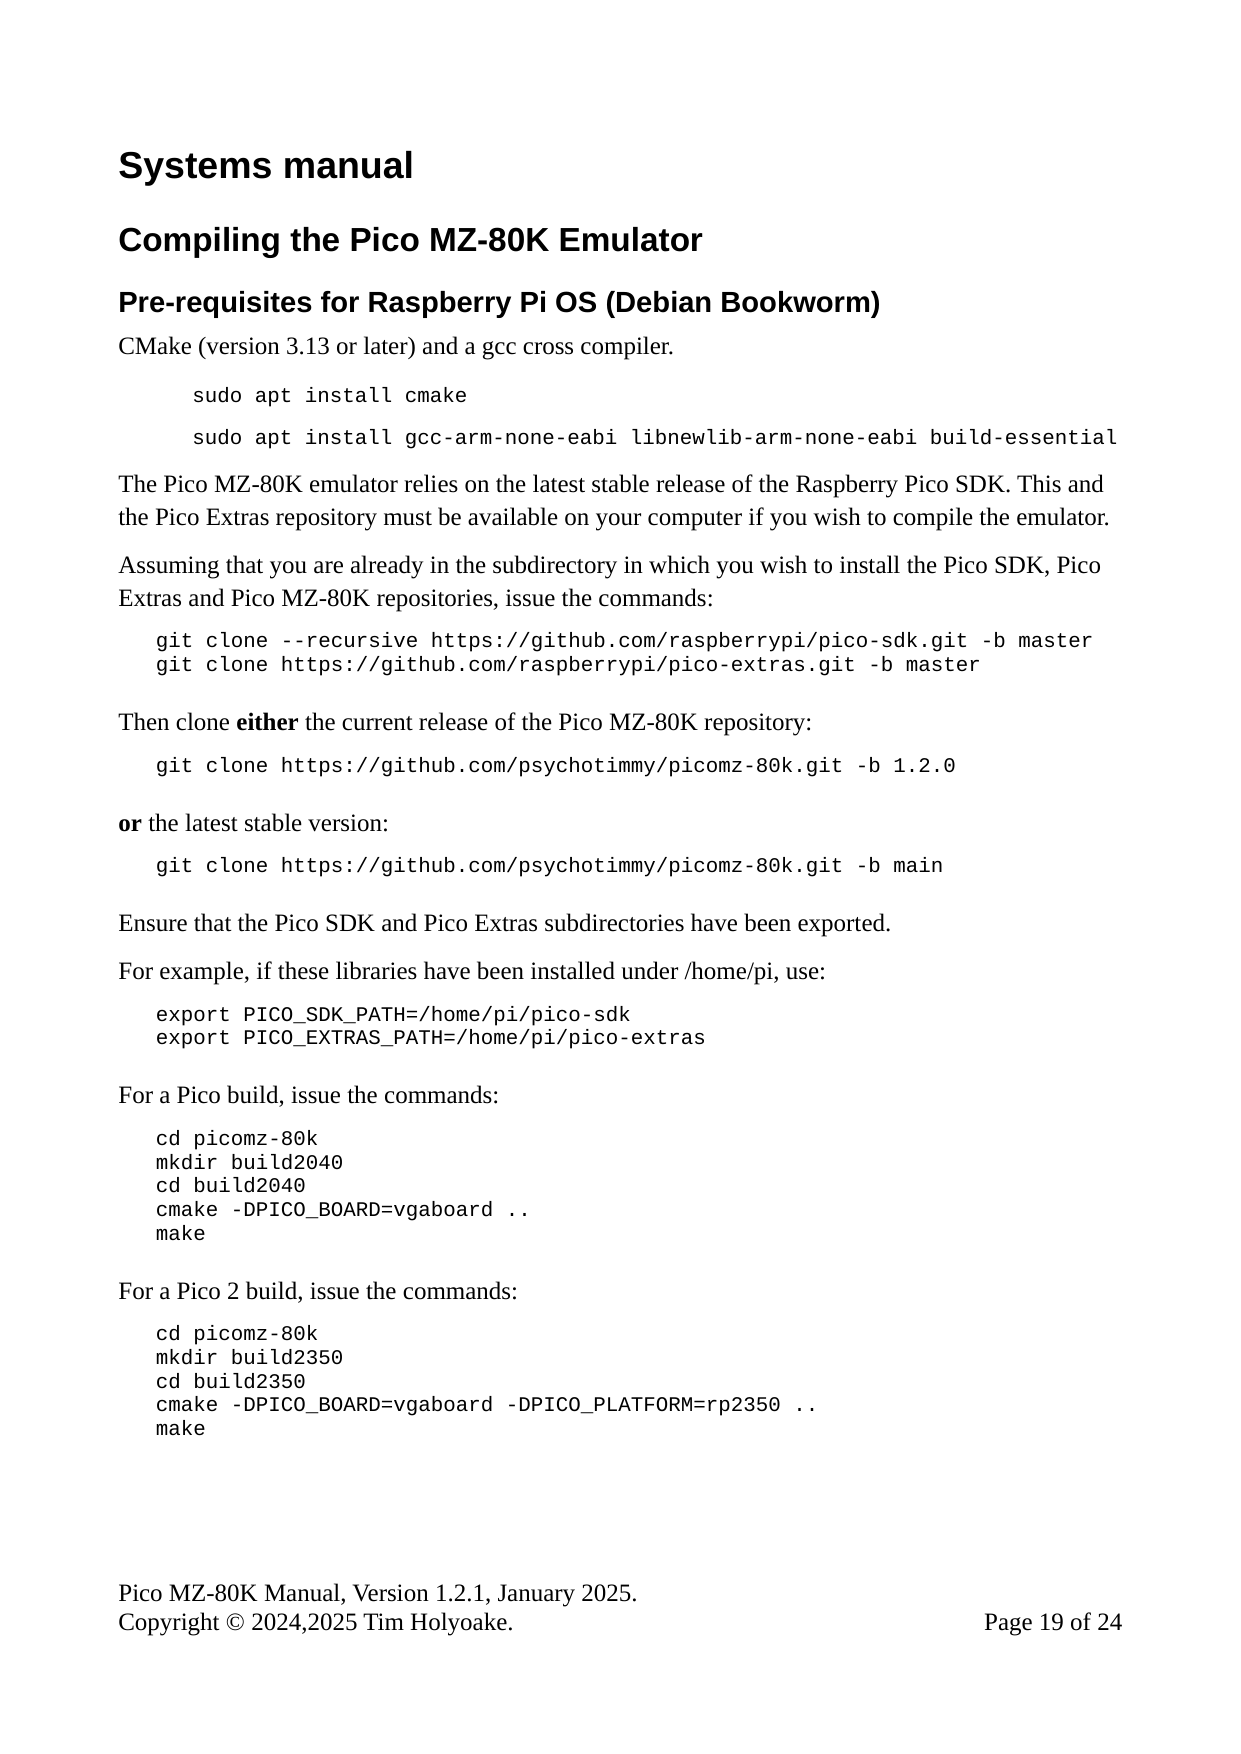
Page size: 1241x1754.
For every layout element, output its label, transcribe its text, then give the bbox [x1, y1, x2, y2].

text git clone --recursive https://github.com/raspberrypi/pico-sdk.git -b master [118, 630, 1122, 654]
text cmake -DPICO_BOARD=vgaboard -DPICO_PLATFORM=rp2350 .. [118, 1394, 1122, 1418]
text Then clone either the current release of the Pico MZ-80K repository: [118, 707, 1122, 736]
text Assuming that you are already in the subdirectory in which you wish to install the Pico SDK, Pico Extras and Pico MZ-80K repositories, issue the commands: [118, 550, 1122, 611]
text cd build2350 [118, 1371, 1122, 1394]
text cd picomz-80k [118, 1323, 1122, 1347]
text For a Pico 2 build, issue the commands: [118, 1276, 1122, 1304]
text make [118, 1223, 1122, 1246]
text git clone https://github.com/raspberrypi/pico-extras.git -b master [118, 654, 1122, 678]
text CMake (version 3.13 or later) and a gcc cross compiler. [118, 331, 1122, 360]
text sudo apt install gcc-arm-none-eabi libnewlib-arm-none-eabi build-essential [118, 427, 1122, 451]
text mkdir build2040 [118, 1152, 1122, 1175]
text export PICO_SDK_PATH=/home/pi/pico-sdk [118, 1004, 1122, 1027]
subtitle Systems manual [118, 143, 1122, 186]
text git clone https://github.com/psychotimmy/picomz-80k.git -b 1.2.0 [118, 755, 1122, 778]
text For a Pico build, issue the commands: [118, 1081, 1122, 1109]
text git clone https://github.com/psychotimmy/picomz-80k.git -b main [118, 855, 1122, 879]
subtitle Pre-requisites for Raspberry Pi OS (Debian Bookworm) [118, 285, 1122, 319]
subtitle Compiling the Pico MZ-80K Emulator [118, 219, 1122, 258]
text For example, if these libraries have been installed under /home/pi, use: [118, 956, 1122, 985]
text The Pico MZ-80K emulator relies on the latest stable release of the Raspberry Pico SDK. This and the Pico Extras repository must be available on your computer if you wish to compile the emulator. [118, 469, 1122, 531]
text cmake -DPICO_BOARD=vgaboard .. [118, 1199, 1122, 1223]
text make [118, 1418, 1122, 1442]
text Ensure that the Pico SDK and Pico Extras subdirectories have been exported. [118, 908, 1122, 937]
text sudo apt install cmake [118, 379, 1122, 408]
text or the latest stable version: [118, 808, 1122, 837]
text mkdir build2350 [118, 1347, 1122, 1371]
text export PICO_EXTRAS_PATH=/home/pi/pico-extras [118, 1027, 1122, 1051]
text cd build2040 [118, 1175, 1122, 1199]
text cd picomz-80k [118, 1128, 1122, 1152]
